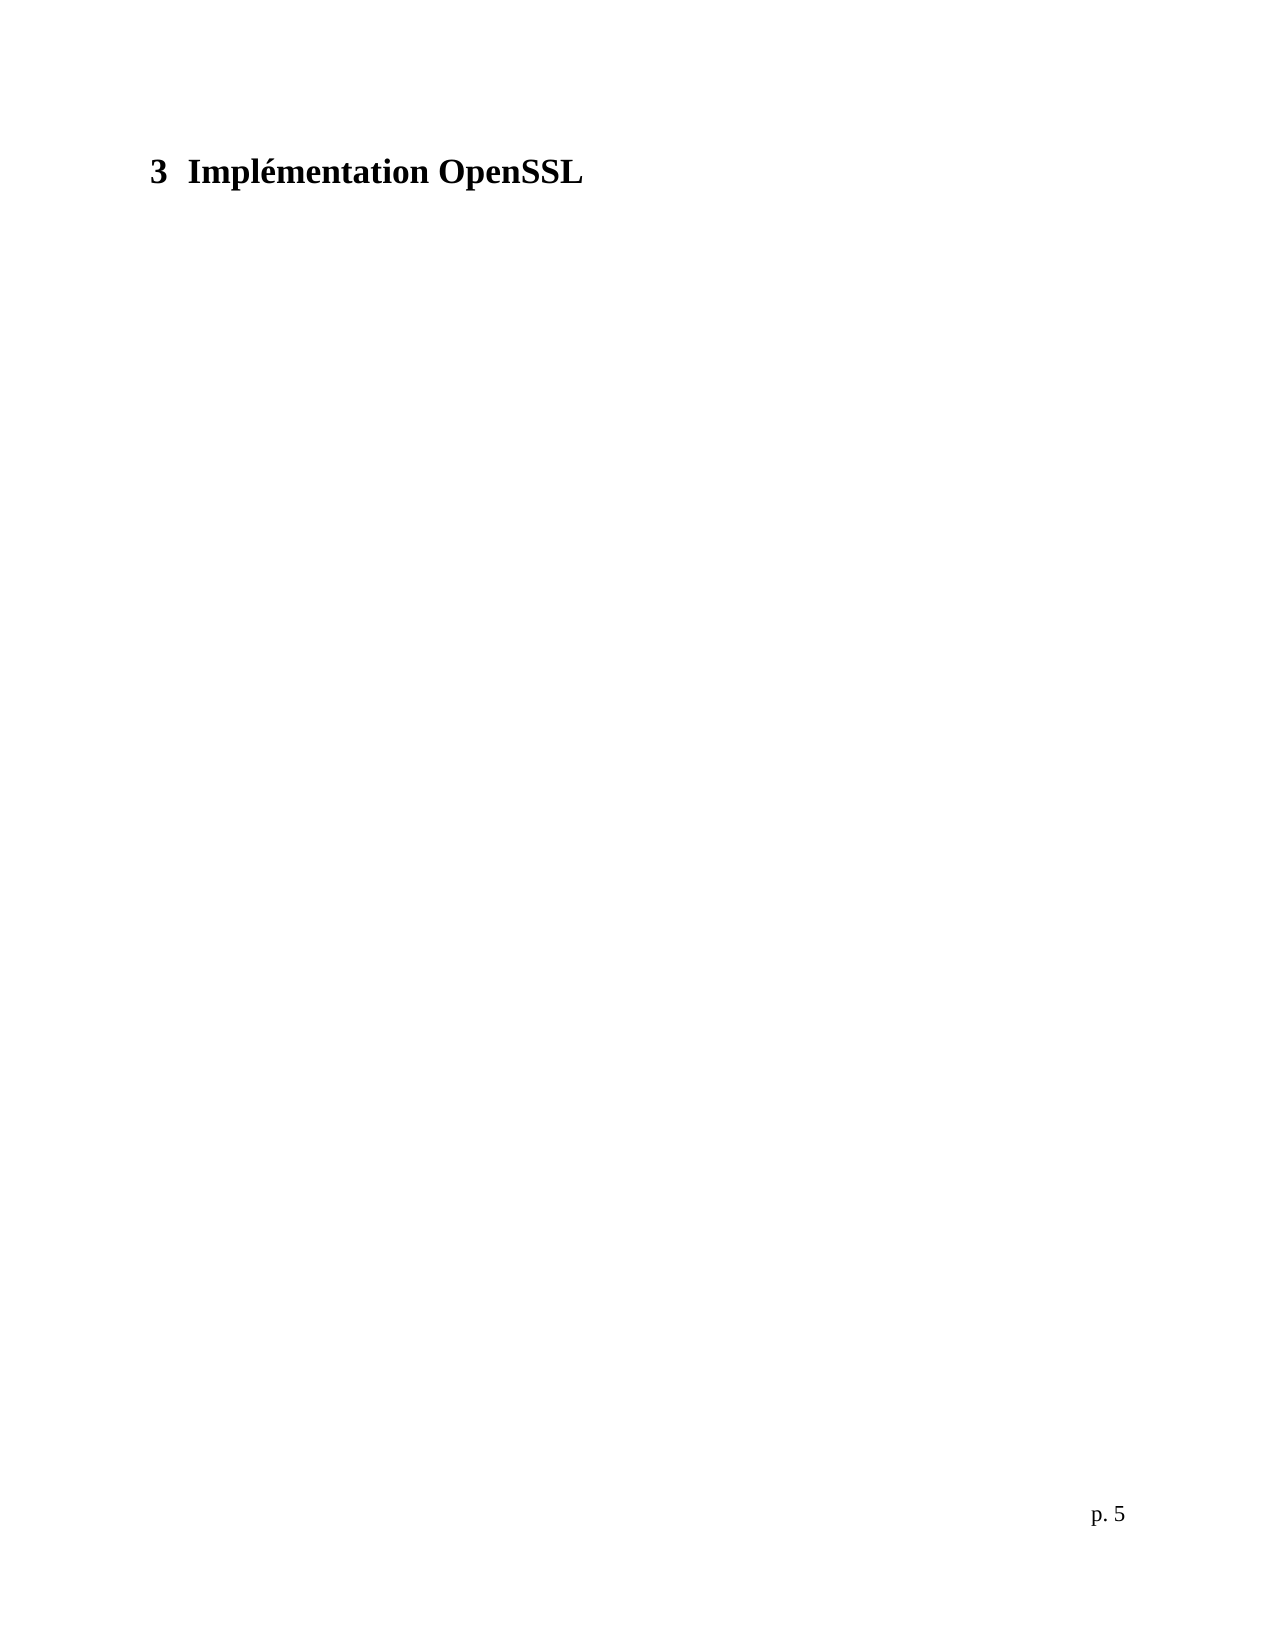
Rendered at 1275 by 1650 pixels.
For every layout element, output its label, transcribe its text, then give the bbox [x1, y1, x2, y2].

subtitle Implémentation OpenSSL [150, 150, 1125, 191]
